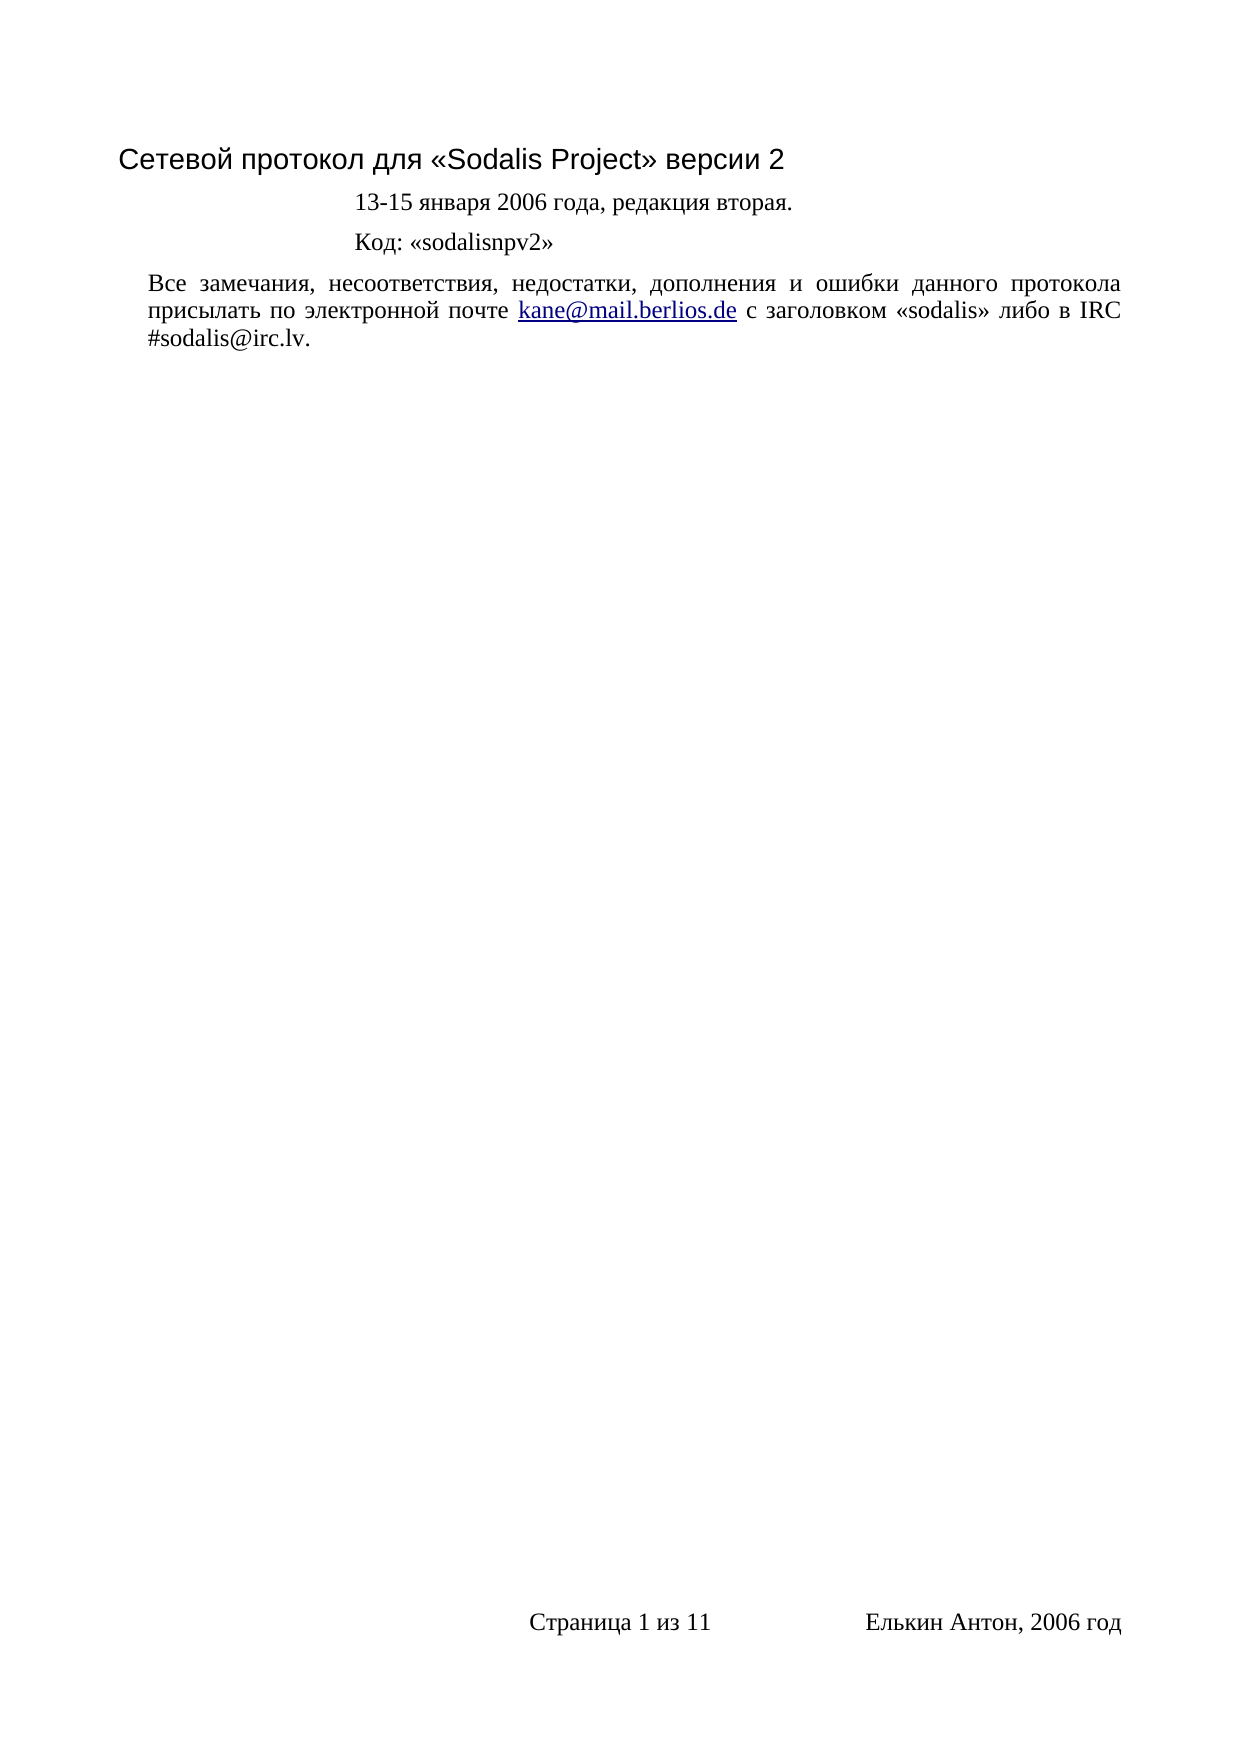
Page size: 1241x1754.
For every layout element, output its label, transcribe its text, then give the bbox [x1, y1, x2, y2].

text Все замечания, несоответствия, недостатки, дополнения и ошибки данного протокола присылать по электронной почте kane@mail.berlios.de с заголовком «sodalis» либо в IRC #sodalis@irc.lv. [148, 269, 1122, 352]
title Сетевой протокол для «Sodalis Project» версии 2 [118, 143, 1122, 176]
text 13-15 января 2006 года, редакция вторая. [354, 188, 1122, 216]
text Код: «sodalisnpv2» [354, 228, 1122, 256]
